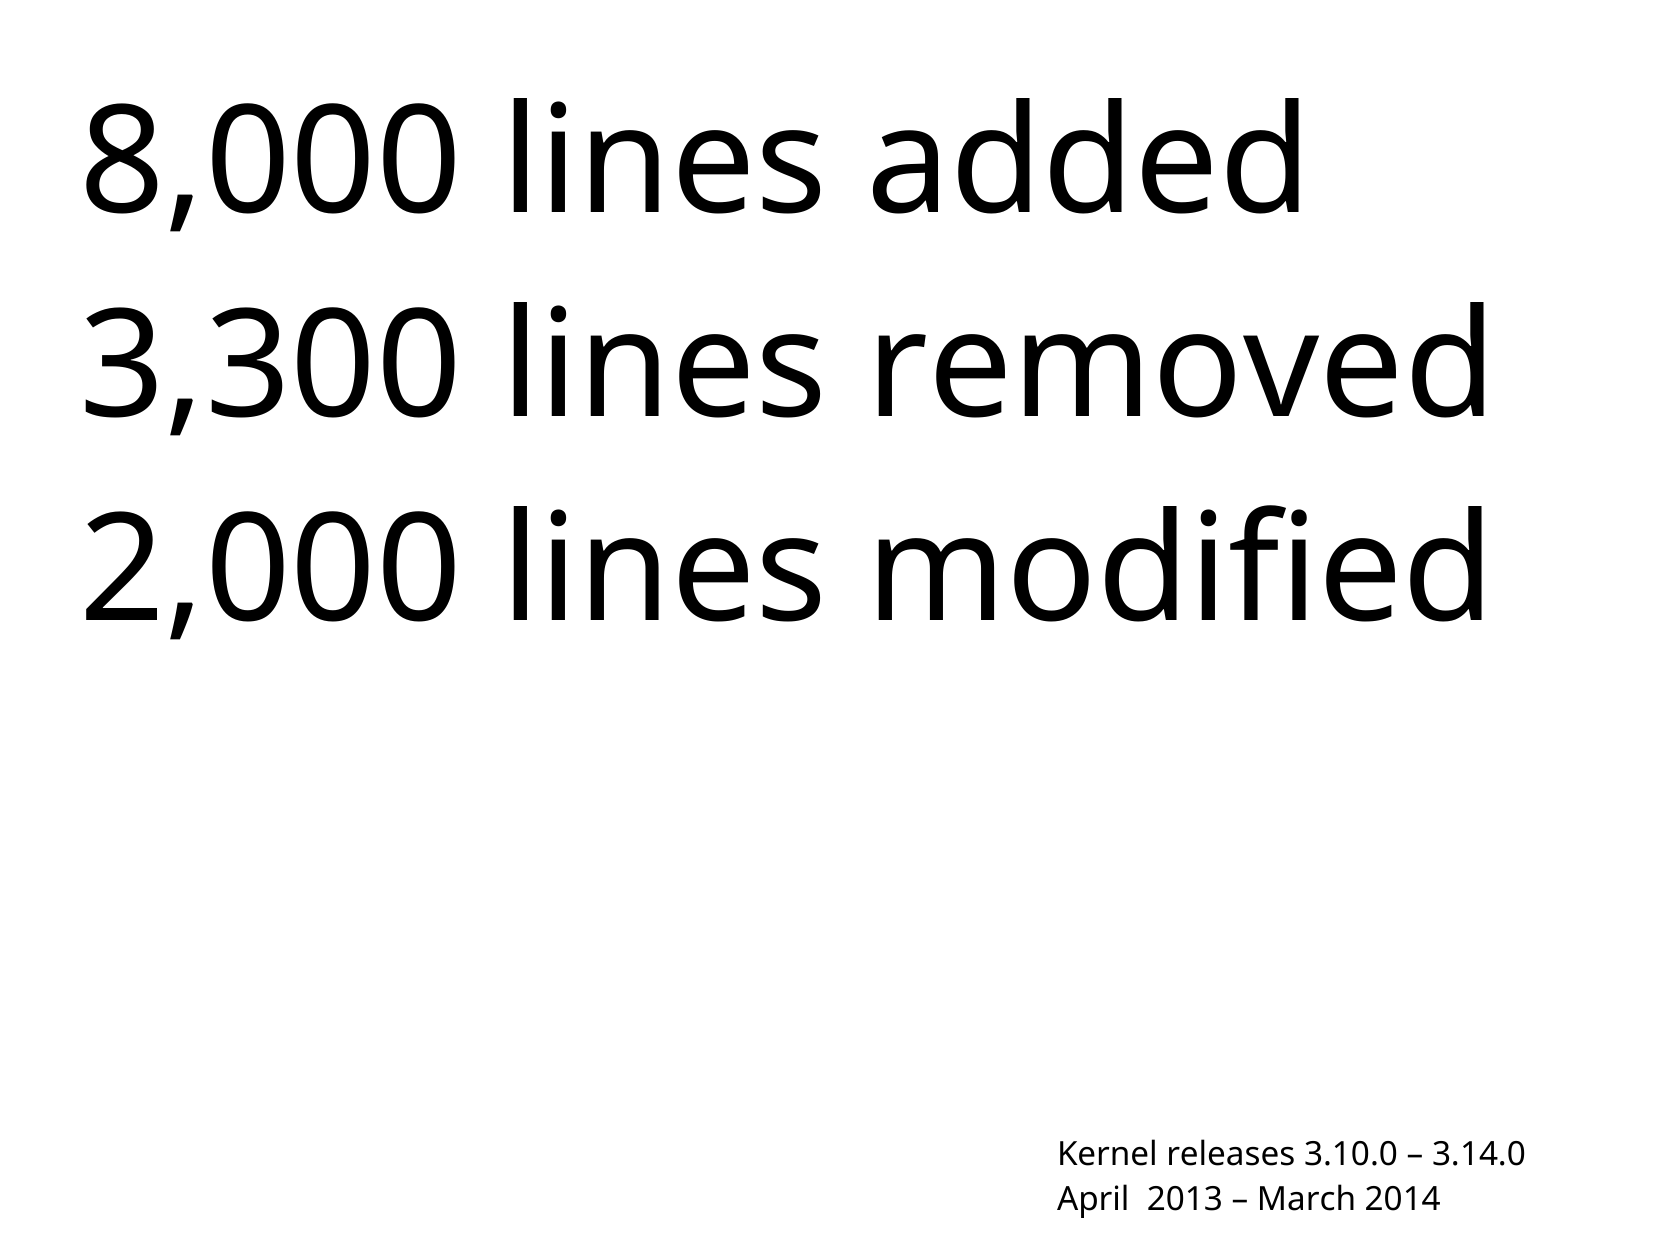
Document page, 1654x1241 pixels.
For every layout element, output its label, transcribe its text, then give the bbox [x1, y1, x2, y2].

text_box 8,000 lines added 3,300 lines removed 2,000 lines modified [64, 44, 1590, 600]
text_box Kernel releases 3.10.0 – 3.14.0 April 2013 – March 2014 [1042, 1122, 1569, 1218]
